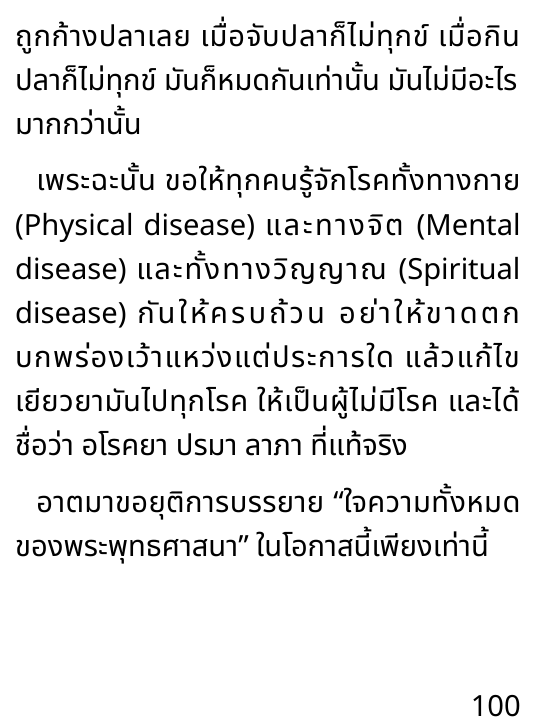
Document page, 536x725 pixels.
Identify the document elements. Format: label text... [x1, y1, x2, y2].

text เพระฉะนั้น ขอให้ทุกคนรู้จักโรคทั้งทางกาย (Physical disease) และทางจิต (Mental disease) และทั้งทางวิญญาณ (Spiritual disease) กันให้ครบถ้วน อย่าให้ขาดตกบกพร่องเว้าแหว่งแต่ประการใด แล้วแก้ไขเยียวยามันไปทุกโรค ให้เป็นผู้ไม่มีโรค และได้ชื่อว่า อโรคยา ปรมา ลาภา ที่แท้จริง [15, 160, 521, 469]
text อาตมาขอยุติการบรรยาย “ใจความทั้งหมดของพระพุทธศาสนา” ในโอกาสนี้เพียงเท่านี้ [15, 481, 521, 569]
text ถูกก้างปลาเลย เมื่อจับปลาก็ไม่ทุกข์ เมื่อกินปลาก็ไม่ทุกข์ มันก็หมดกันเท่านั้น มันไม่มีอะไรมากกว่านั้น [15, 15, 521, 147]
